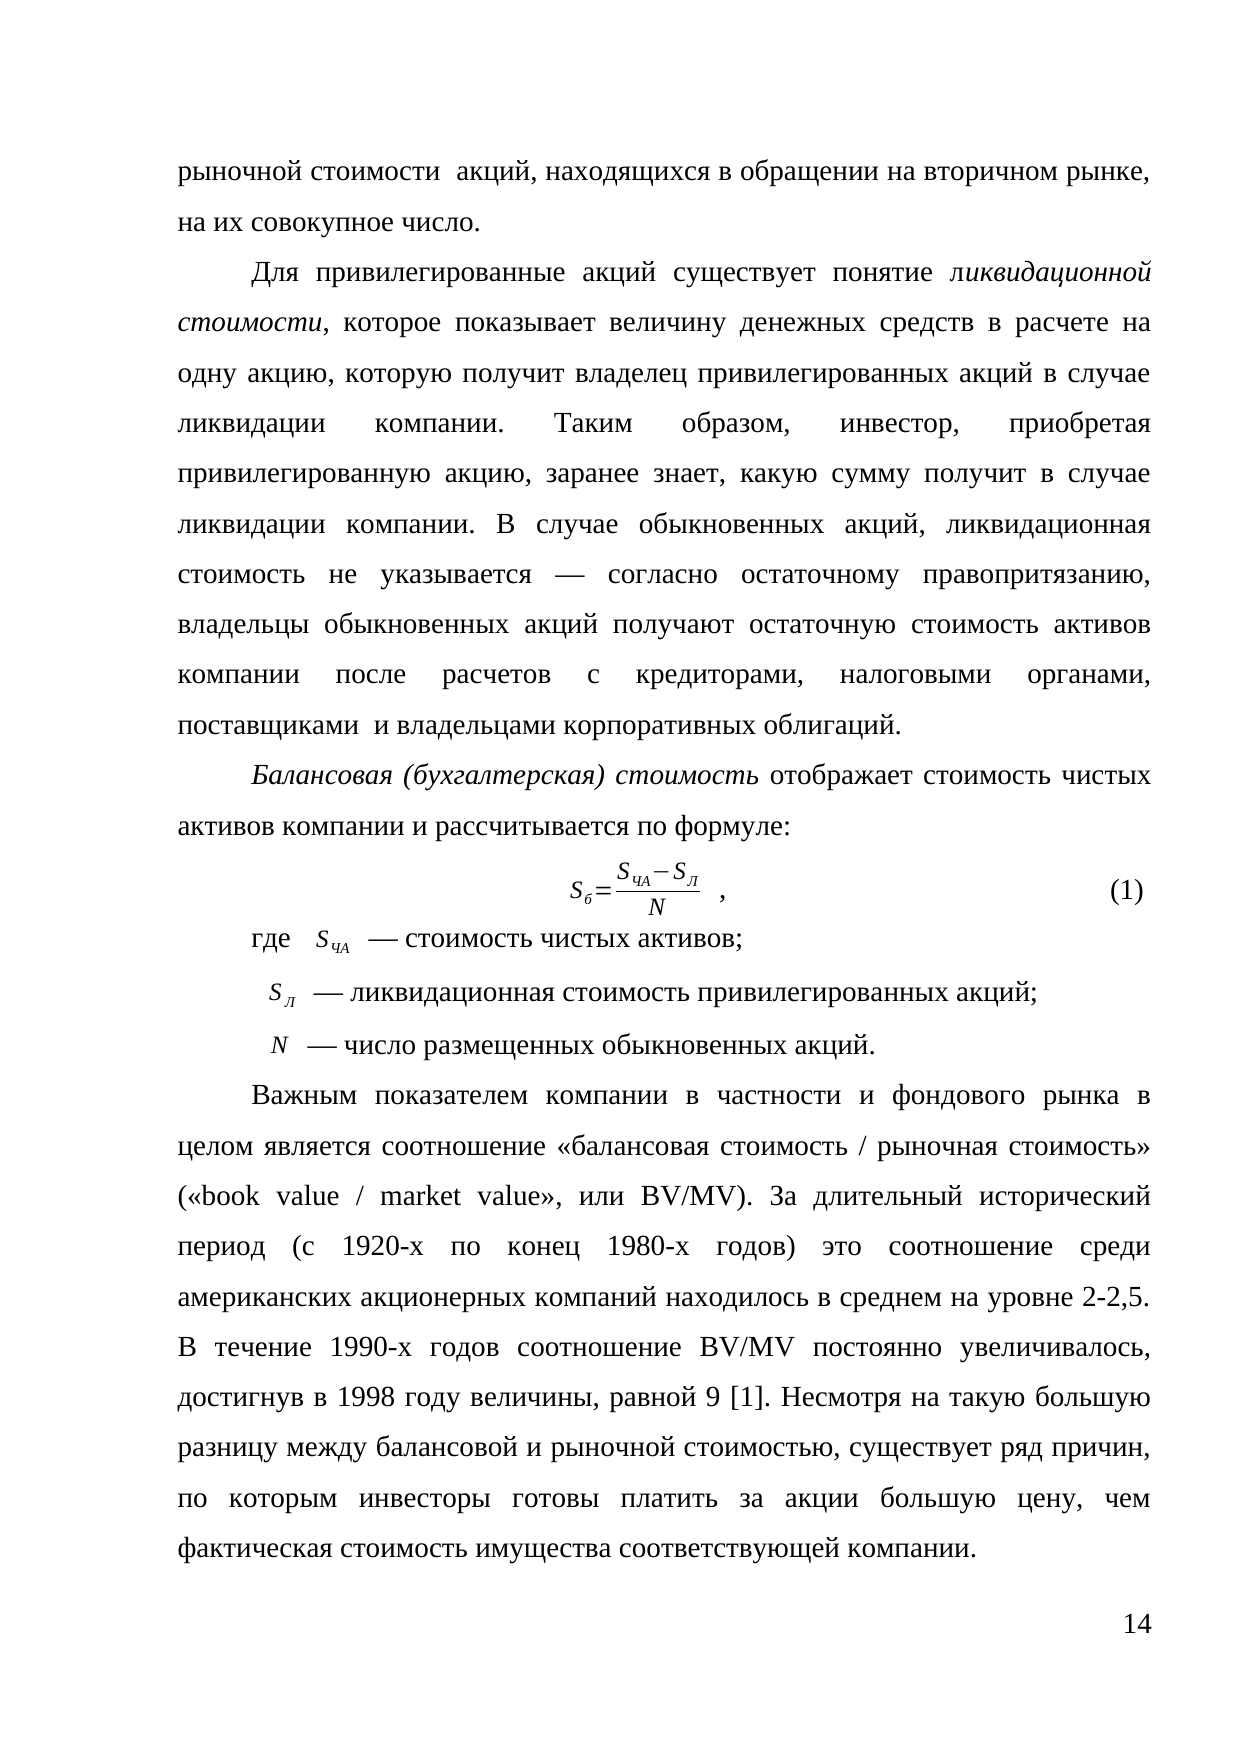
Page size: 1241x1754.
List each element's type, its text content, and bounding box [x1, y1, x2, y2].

text рыночной стоимости акций, находящихся в обращении на вторичном рынке, на их совокупное число. [177, 153, 1152, 237]
text — число размещенных обыкновенных акций. [177, 1027, 1152, 1061]
table_header (1) [1027, 858, 1152, 921]
text — ликвидационная стоимость привилегированных акций; [177, 974, 1152, 1010]
text Для привилегированные акций существует понятие ликвидационной стоимости, которое показывает величину денежных средств в расчете на одну акцию, которую получит владелец привилегированных акций в случае ликвидации компании. Таким образом, инвестор, приобретая привилегированную акцию, заранее знает, какую сумму получит в случае ликвидации компании. В случае обыкновенных акций, ликвидационная стоимость не указывается — согласно остаточному правопритязанию, владельцы обыкновенных акций получают остаточную стоимость активов компании после расчетов с кредиторами, налоговыми органами, поставщиками и владельцами корпоративных облигаций. [177, 254, 1152, 741]
text Важным показателем компании в частности и фондового рынка в целом является соотношение «балансовая стоимость / рыночная стоимость» («book value / market value», или BV/MV). За длительный исторический период (с 1920-х по конец 1980-х годов) это соотношение среди американских акционерных компаний находилось в среднем на уровне 2-2,5. В течение 1990-х годов соотношение BV/MV постоянно увеличивалось, достигнув в 1998 году величины, равной 9 [1]. Несмотря на такую большую разницу между балансовой и рыночной стоимостью, существует ряд причин, по которым инвесторы готовы платить за акции большую цену, чем фактическая стоимость имущества соответствующей компании. [177, 1077, 1152, 1564]
text Балансовая (бухгалтерская) стоимость отображает стоимость чистых активов компании и рассчитывается по формуле: [177, 757, 1152, 841]
table_header , [177, 858, 1027, 921]
text где — стоимость чистых активов; [177, 921, 1152, 957]
